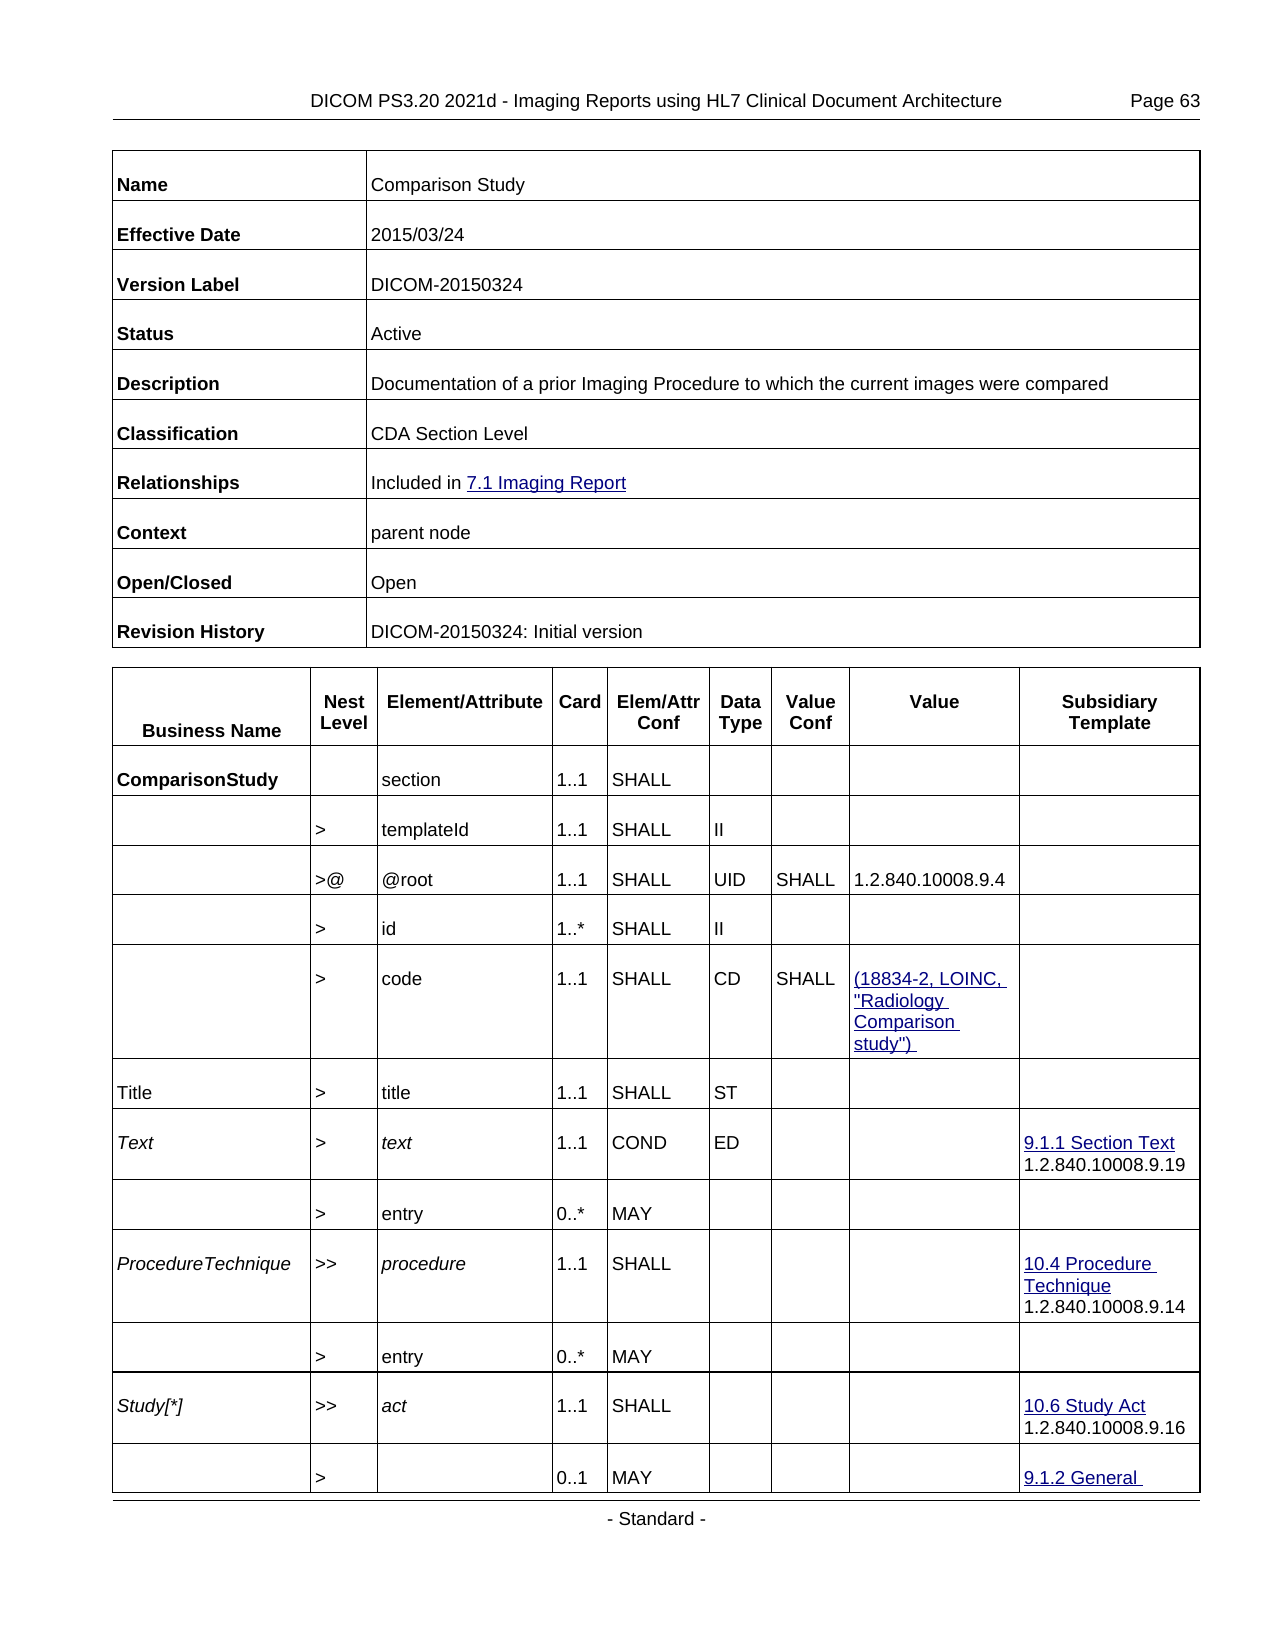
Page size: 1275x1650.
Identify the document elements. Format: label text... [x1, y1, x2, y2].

table_cell entry [378, 1180, 552, 1229]
table_cell Name [113, 151, 366, 200]
table_cell [113, 1323, 310, 1371]
table_cell 9.1.2 General [1020, 1444, 1199, 1492]
table_cell 9.1.1 Section Text 1.2.840.10008.9.19 [1020, 1109, 1199, 1179]
table_cell Version Label [113, 250, 366, 299]
table_cell [1020, 1059, 1199, 1108]
table_cell @root [378, 846, 552, 894]
table_cell Procedure​Technique [113, 1230, 310, 1322]
table_cell [772, 796, 849, 844]
table_cell >@ [311, 846, 377, 894]
table_cell 1..1 [553, 846, 607, 894]
table_cell [710, 1180, 771, 1229]
table_cell > [311, 1444, 377, 1492]
table_cell 1..* [553, 895, 607, 944]
table_cell 1..1 [553, 1059, 607, 1108]
table_cell 1..1 [553, 796, 607, 844]
table_cell Effective Date [113, 201, 366, 249]
table_cell SHALL [608, 746, 709, 795]
table_header Value Conf [772, 668, 849, 745]
table_cell SHALL [608, 895, 709, 944]
table_cell act [378, 1373, 552, 1443]
table_cell Study[*] [113, 1373, 310, 1443]
table_cell 1..1 [553, 1230, 607, 1322]
table_cell SHALL [608, 846, 709, 894]
table_cell [710, 1373, 771, 1443]
table_cell > [311, 895, 377, 944]
table_cell [850, 895, 1019, 944]
table_cell SHALL [772, 846, 849, 894]
table_cell [850, 746, 1019, 795]
table_cell SHALL [608, 1230, 709, 1322]
table_cell Open [367, 549, 1199, 597]
table_header Business Name [113, 668, 310, 745]
table_cell [1020, 945, 1199, 1058]
table_cell [850, 1444, 1019, 1492]
table_cell SHALL [608, 945, 709, 1058]
table_cell 1..1 [553, 1373, 607, 1443]
table_cell Documentation of a prior Imaging Procedure to which the current images were compared [367, 350, 1199, 398]
table_header Subsidiary Template [1020, 668, 1199, 745]
table_cell parent node [367, 499, 1199, 547]
table_cell ED [710, 1109, 771, 1179]
table_cell [113, 945, 310, 1058]
table_cell 10.4 Procedure Technique 1.2.840.10008.9.14 [1020, 1230, 1199, 1322]
table_cell DICOM-20150324 [367, 250, 1199, 299]
table_cell II [710, 796, 771, 844]
table_cell [850, 1230, 1019, 1322]
table_cell 1..1 [553, 945, 607, 1058]
table_cell > [311, 1059, 377, 1108]
table_cell 2015/03/24 [367, 201, 1199, 249]
table_cell MAY [608, 1180, 709, 1229]
table_cell [710, 1230, 771, 1322]
table_cell > [311, 1109, 377, 1179]
table_cell [1020, 796, 1199, 844]
table_cell [113, 796, 310, 844]
table_cell [710, 746, 771, 795]
table_header Card [553, 668, 607, 745]
table_cell Comparison Study [367, 151, 1199, 200]
table_cell [1020, 1180, 1199, 1229]
table_cell [772, 1059, 849, 1108]
table_cell MAY [608, 1444, 709, 1492]
table_cell id [378, 895, 552, 944]
table_cell [113, 846, 310, 894]
table_cell CD [710, 945, 771, 1058]
table_cell Active [367, 300, 1199, 349]
table_cell SHALL [772, 945, 849, 1058]
table_cell Included in 7.1 Imaging Report [367, 449, 1199, 498]
table_cell Title [113, 1059, 310, 1108]
table_cell [850, 1373, 1019, 1443]
table_cell [850, 1323, 1019, 1371]
table_cell [850, 1109, 1019, 1179]
table_cell 1.2.840.10008.9.4 [850, 846, 1019, 894]
table_cell [850, 1180, 1019, 1229]
table_cell 0..1 [553, 1444, 607, 1492]
table_cell [772, 746, 849, 795]
table_cell Description [113, 350, 366, 398]
table_cell [378, 1444, 552, 1492]
table_cell [772, 1444, 849, 1492]
table_cell CDA Section Level [367, 400, 1199, 448]
table_cell DICOM-20150324: Initial version [367, 598, 1199, 647]
table_cell section [378, 746, 552, 795]
table_header Nest Level [311, 668, 377, 745]
table_cell 0..* [553, 1180, 607, 1229]
table_cell > [311, 945, 377, 1058]
table_cell > [311, 1323, 377, 1371]
table_cell [772, 895, 849, 944]
table_cell 1..1 [553, 746, 607, 795]
table_cell title [378, 1059, 552, 1108]
table_cell Revision History [113, 598, 366, 647]
table_cell [1020, 1323, 1199, 1371]
table_cell [710, 1444, 771, 1492]
table_header Value [850, 668, 1019, 745]
table_cell Context [113, 499, 366, 547]
table_header Data Type [710, 668, 771, 745]
table_cell ST [710, 1059, 771, 1108]
table_cell Open/Closed [113, 549, 366, 597]
table_cell II [710, 895, 771, 944]
table_cell Text [113, 1109, 310, 1179]
table_cell [772, 1109, 849, 1179]
table_cell [850, 1059, 1019, 1108]
table_cell [113, 1180, 310, 1229]
table_cell 0..* [553, 1323, 607, 1371]
table_cell Comparison​Study [113, 746, 310, 795]
table_cell [772, 1230, 849, 1322]
table_cell > [311, 1180, 377, 1229]
table_cell [772, 1373, 849, 1443]
table_cell [772, 1180, 849, 1229]
table_cell SHALL [608, 1373, 709, 1443]
table_cell 10.6 Study Act 1.2.840.10008.9.16 [1020, 1373, 1199, 1443]
table_cell [772, 1323, 849, 1371]
table_cell SHALL [608, 796, 709, 844]
table_cell procedure [378, 1230, 552, 1322]
table_cell [1020, 846, 1199, 894]
table_cell 1..1 [553, 1109, 607, 1179]
table_cell >> [311, 1230, 377, 1322]
table_cell code [378, 945, 552, 1058]
table_cell COND [608, 1109, 709, 1179]
table_cell > [311, 796, 377, 844]
table_cell Relationships [113, 449, 366, 498]
table_cell [710, 1323, 771, 1371]
table_cell (18834-2, LOINC, "Radiology Comparison study") [850, 945, 1019, 1058]
table_cell [1020, 895, 1199, 944]
table_cell [850, 796, 1019, 844]
table_cell >> [311, 1373, 377, 1443]
table_cell MAY [608, 1323, 709, 1371]
table_header Element/​Attribute [378, 668, 552, 745]
table_header Elem/Attr Conf [608, 668, 709, 745]
table_cell [311, 746, 377, 795]
table_cell [113, 895, 310, 944]
table_cell [1020, 746, 1199, 795]
table_cell Classification [113, 400, 366, 448]
table_cell Status [113, 300, 366, 349]
table_cell text [378, 1109, 552, 1179]
table_cell template​Id [378, 796, 552, 844]
table_cell [113, 1444, 310, 1492]
table_cell UID [710, 846, 771, 894]
table_cell SHALL [608, 1059, 709, 1108]
table_cell entry [378, 1323, 552, 1371]
